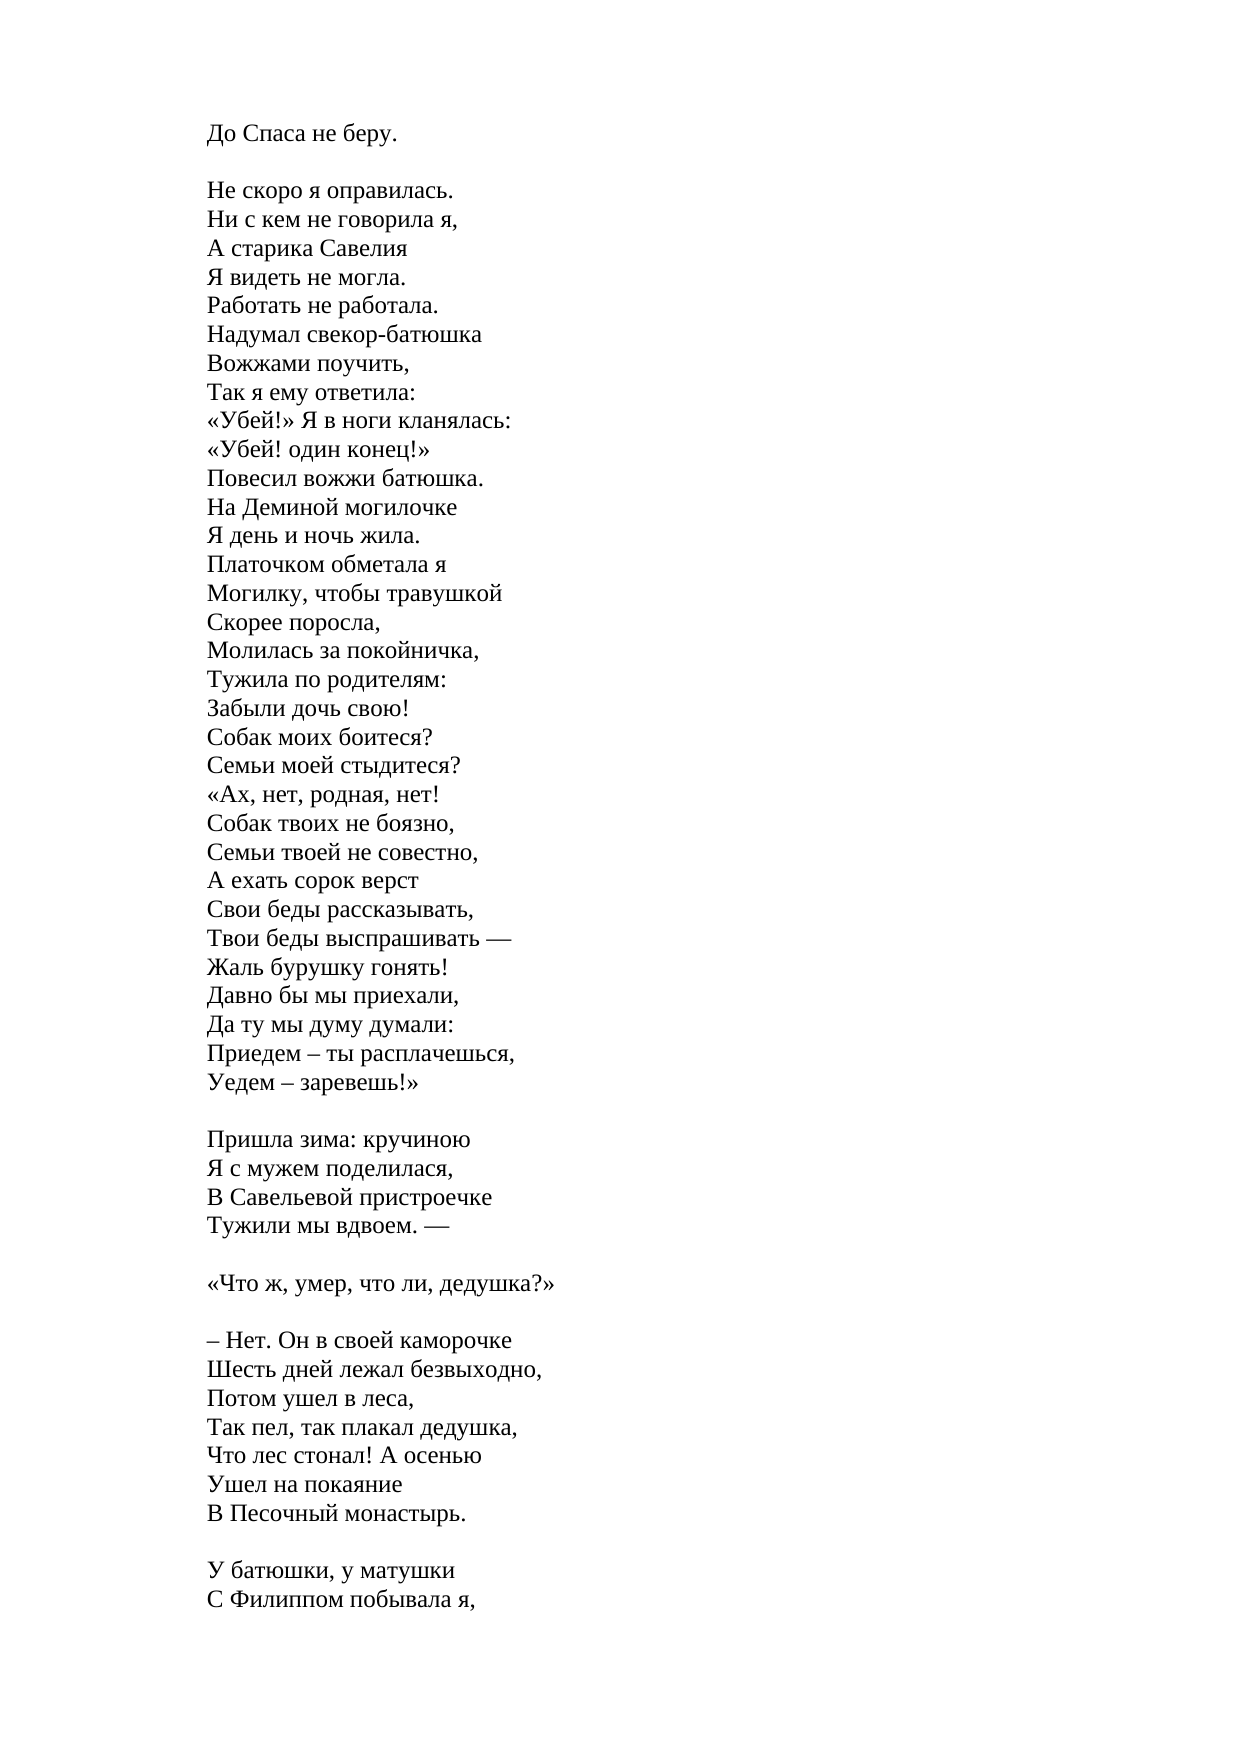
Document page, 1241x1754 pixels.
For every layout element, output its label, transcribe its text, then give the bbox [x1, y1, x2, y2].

text Тужила по родителям: [148, 664, 1152, 693]
text Могилку, чтобы травушкой [148, 578, 1152, 607]
text «Что ж, умер, что ли, дедушка?» [148, 1268, 1152, 1297]
text Я день и ночь жила. [148, 521, 1152, 549]
text Уедем – заревешь!» [148, 1067, 1152, 1096]
text В Савельевой пристроечке [148, 1182, 1152, 1211]
text Платочком обметала я [148, 549, 1152, 578]
text Скорее поросла, [148, 607, 1152, 636]
text А старика Савелия [148, 233, 1152, 262]
text Тужили мы вдвоем. — [148, 1211, 1152, 1239]
text Собак моих боитеся? [148, 722, 1152, 751]
text Жаль бурушку гонять! [148, 952, 1152, 981]
text «Убей!» Я в ноги кланялась: [148, 406, 1152, 434]
text Так я ему ответила: [148, 377, 1152, 406]
text Забыли дочь свою! [148, 693, 1152, 722]
text Надумал свекор-батюшка [148, 319, 1152, 348]
text Ушел на покаяние [148, 1469, 1152, 1498]
text У батюшки, у матушки [148, 1556, 1152, 1584]
text Я видеть не могла. [148, 262, 1152, 291]
text Не скоро я оправилась. [148, 176, 1152, 204]
text Приедем – ты расплачешься, [148, 1038, 1152, 1067]
text Молилась за покойничка, [148, 636, 1152, 664]
text Пришла зима: кручиною [148, 1124, 1152, 1153]
text Шесть дней лежал безвыходно, [148, 1354, 1152, 1383]
text – Нет. Он в своей каморочке [148, 1326, 1152, 1354]
text Что лес стонал! А осенью [148, 1441, 1152, 1469]
text Семьи твоей не совестно, [148, 837, 1152, 866]
text Семьи моей стыдитеся? [148, 751, 1152, 779]
text Да ту мы думу думали: [148, 1009, 1152, 1038]
text Так пел, так плакал дедушка, [148, 1412, 1152, 1441]
text Собак твоих не боязно, [148, 808, 1152, 837]
text Потом ушел в леса, [148, 1383, 1152, 1412]
text А ехать сорок верст [148, 866, 1152, 894]
text «Убей! один конец!» [148, 434, 1152, 463]
text Работать не работала. [148, 291, 1152, 319]
text Я с мужем поделилася, [148, 1153, 1152, 1182]
text «Ах, нет, родная, нет! [148, 779, 1152, 808]
text Твои беды выспрашивать — [148, 923, 1152, 952]
text На Деминой могилочке [148, 492, 1152, 521]
text В Песочный монастырь. [148, 1498, 1152, 1527]
text Давно бы мы приехали, [148, 981, 1152, 1009]
text Вожжами поучить, [148, 348, 1152, 377]
text С Филиппом побывала я, [148, 1584, 1152, 1613]
text Повесил вожжи батюшка. [148, 463, 1152, 492]
text Свои беды рассказывать, [148, 894, 1152, 923]
text Ни с кем не говорила я, [148, 204, 1152, 233]
text До Спаса не беру. [148, 118, 1152, 147]
